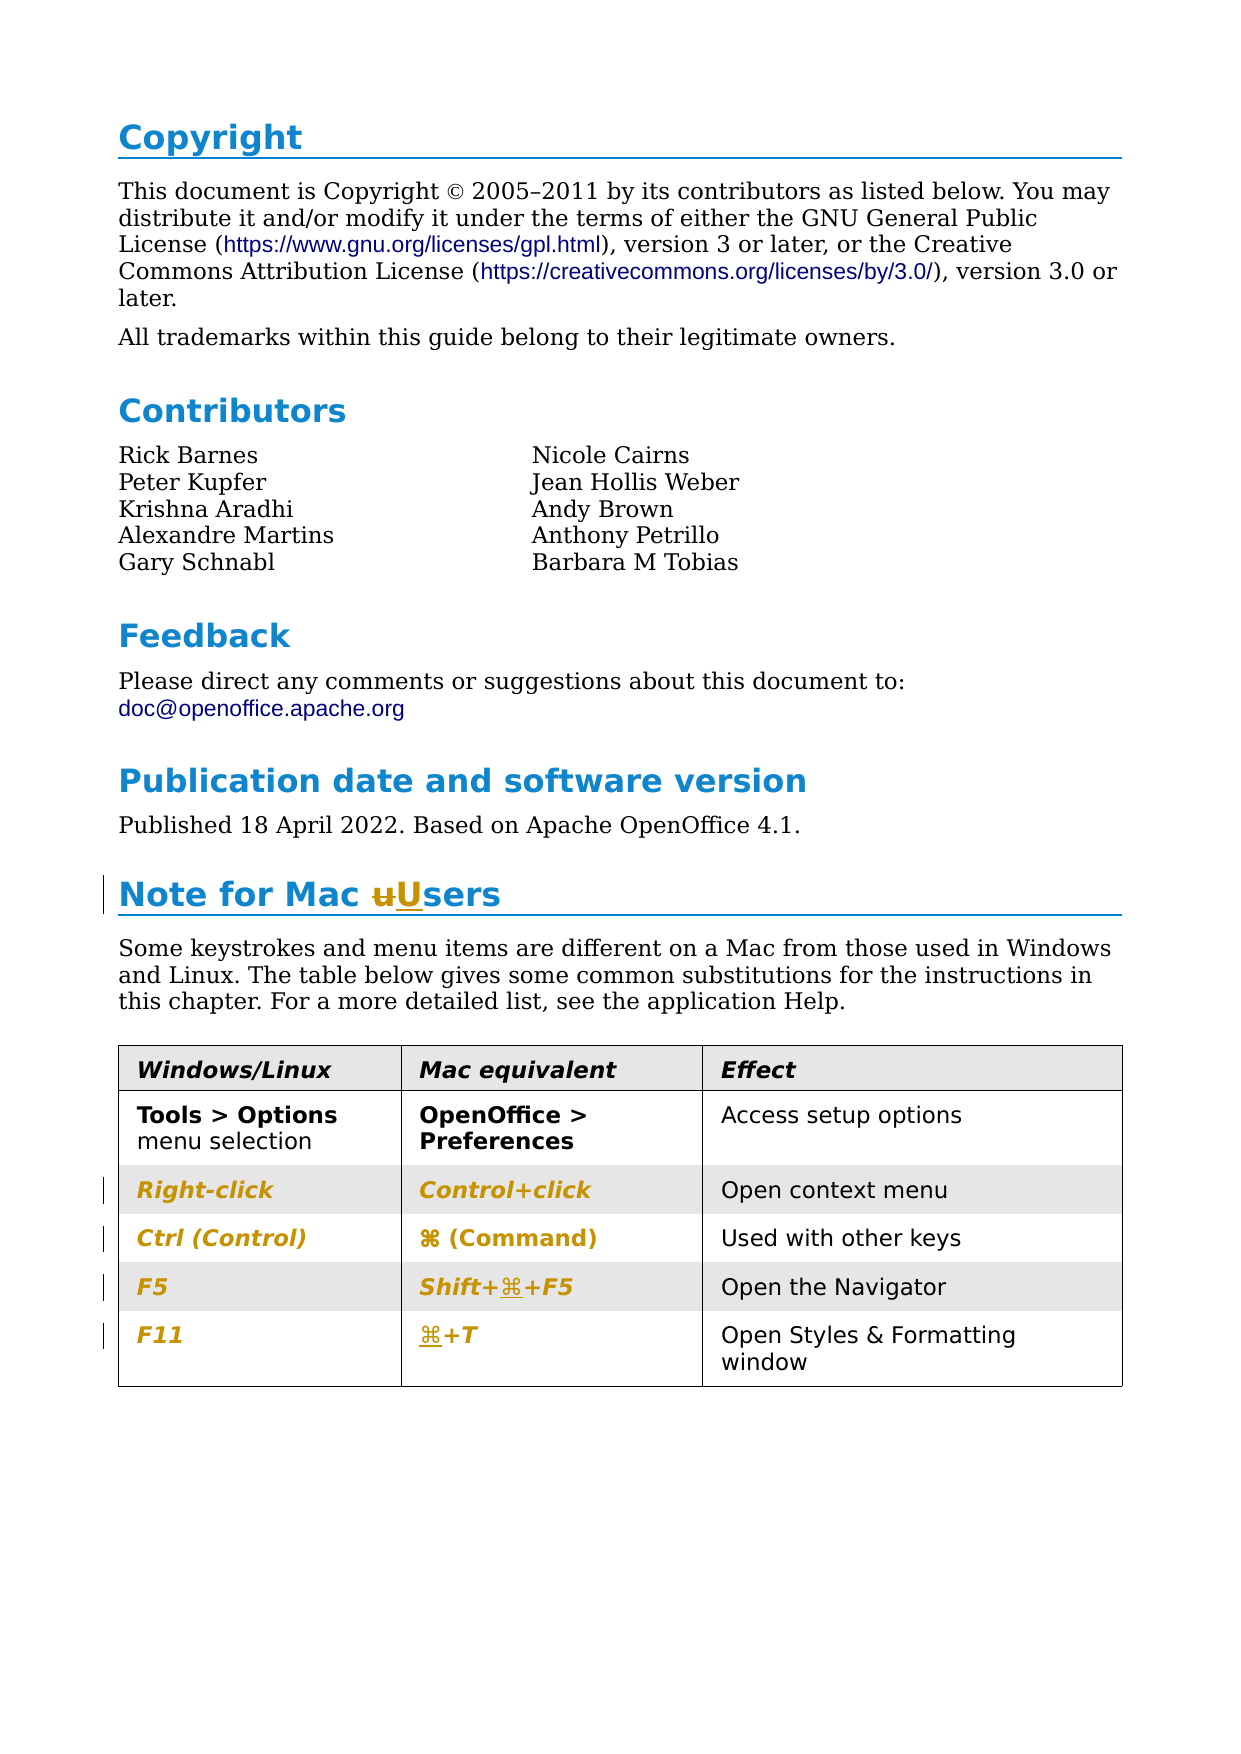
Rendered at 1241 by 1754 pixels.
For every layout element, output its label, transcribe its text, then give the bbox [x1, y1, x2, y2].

table_cell OpenOffice > Preferences [402, 1091, 702, 1165]
text Rick Barnes Nicole Cairns Peter Kupfer Jean Hollis Weber Krishna Aradhi Andy Brown Alexandre Martins Anthony Petrillo Gary Schnabl Barbara M Tobias [118, 443, 1122, 576]
table_cell Open the Navigator [703, 1262, 1122, 1311]
table_cell z (Command) [402, 1214, 702, 1262]
text This document is Copyright © 2005–2011 by its contributors as listed below. You may distribute it and/or modify it under the terms of either the GNU General Public License (https://www.gnu.org/licenses/gpl.html), version 3 or later, or the Creative Commons Attribution License (https://creativecommons.org/licenses/by/3.0/), version 3.0 or later. [118, 178, 1122, 312]
table_header Windows/Linux [119, 1046, 401, 1090]
text Contributors [118, 393, 1122, 430]
table_cell Open context menu [703, 1165, 1122, 1214]
text Publication date and software version [118, 763, 1122, 800]
table_header Mac equivalent [402, 1046, 702, 1090]
subtitle Note for Mac Users [118, 875, 1122, 914]
table_cell Open Styles & Formatting window [703, 1311, 1122, 1386]
table_cell Ctrl (Control) [119, 1214, 401, 1262]
table_cell Access setup options [703, 1091, 1122, 1165]
text Please direct any comments or suggestions about this document to: doc@openoffice.apache.org [118, 668, 1122, 721]
table_cell F5 [119, 1262, 401, 1311]
table_header Effect [703, 1046, 1122, 1090]
subtitle Copyright [118, 118, 1122, 157]
text All trademarks within this guide belong to their legitimate owners. [118, 324, 1122, 351]
text Some keystrokes and menu items are different on a Mac from those used in Windows and Linux. The table below gives some common substitutions for the instructions in this chapter. For a more detailed list, see the application Help. [118, 935, 1122, 1015]
table_cell Control+click [402, 1165, 702, 1214]
table_cell Right-click [119, 1165, 401, 1214]
text Feedback [118, 618, 1122, 655]
table_cell Shift+z+F5 [402, 1262, 702, 1311]
table_cell F11 [119, 1311, 401, 1386]
table_cell z+T [402, 1311, 702, 1386]
table_cell Tools > Options menu selection [119, 1091, 401, 1165]
text Published 18 April 2022. Based on Apache OpenOffice 4.1. [118, 813, 1122, 839]
table_cell Used with other keys [703, 1214, 1122, 1262]
